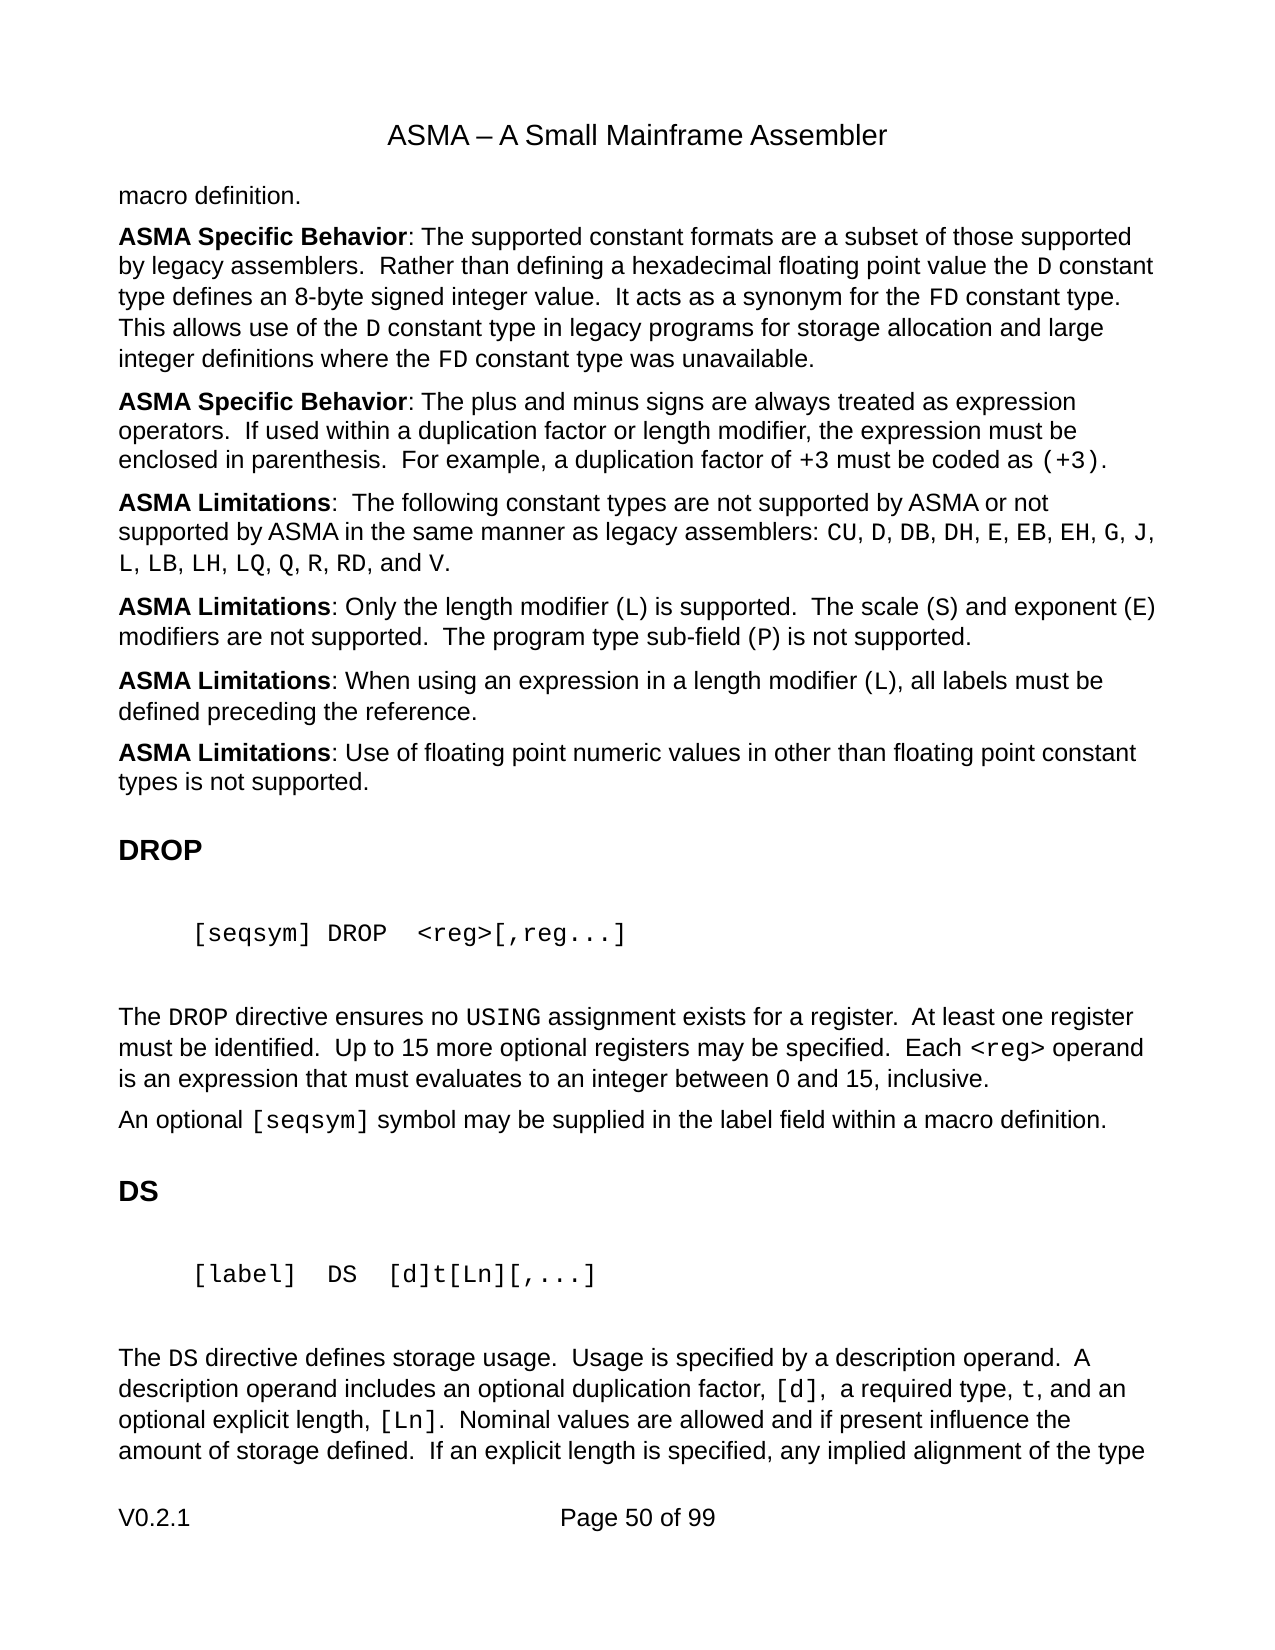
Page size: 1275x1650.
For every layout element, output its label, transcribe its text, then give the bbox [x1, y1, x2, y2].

text ASMA Limitations: Only the length modifier (L) is supported. The scale (S) and exponent (E) modifiers are not supported. The program type sub-field (P) is not supported. [118, 591, 1157, 653]
text ASMA Specific Behavior: The plus and minus signs are always treated as expression operators. If used within a duplication factor or length modifier, the expression must be enclosed in parenthesis. For example, a duplication factor of +3 must be coded as (+3). [118, 387, 1157, 476]
subtitle DS [118, 1174, 1157, 1207]
text The DROP directive ensures no USING assignment exists for a register. At least one register must be identified. Up to 15 more optional registers may be specified. Each <reg> operand is an expression that must evaluates to an integer between 0 and 15, inclusive. [118, 1002, 1157, 1093]
text An optional [seqsym] symbol may be supplied in the label field within a macro definition. [118, 1106, 1157, 1136]
text [seqsym] DROP <reg>[,reg...] [192, 920, 1157, 949]
text ASMA Specific Behavior: The supported constant formats are a subset of those supported by legacy assemblers. Rather than defining a hexadecimal floating point value the D constant type defines an 8-byte signed integer value. It acts as a synonym for the FD constant type. This allows use of the D constant type in legacy programs for storage allocation and large integer definitions where the FD constant type was unavailable. [118, 222, 1157, 375]
text ASMA Limitations: Use of floating point numeric values in other than floating point constant types is not supported. [118, 738, 1157, 796]
text The DS directive defines storage usage. Usage is specified by a description operand. A description operand includes an optional duplication factor, [d], a required type, t, and an optional explicit length, [Ln]. Nominal values are allowed and if present influence the amount of storage defined. If an explicit length is specified, any implied alignment of the type [118, 1343, 1157, 1464]
text ASMA Limitations: The following constant types are not supported by ASMA or not supported by ASMA in the same manner as legacy assemblers: CU, D, DB, DH, E, EB, EH, G, J, L, LB, LH, LQ, Q, R, RD, and V. [118, 488, 1157, 579]
subtitle DROP [118, 833, 1157, 867]
text ASMA Limitations: When using an expression in a length modifier (L), all labels must be defined preceding the reference. [118, 666, 1157, 726]
text macro definition. [118, 181, 1157, 210]
text [label] DS [d]t[Ln][,...] [192, 1261, 1157, 1289]
